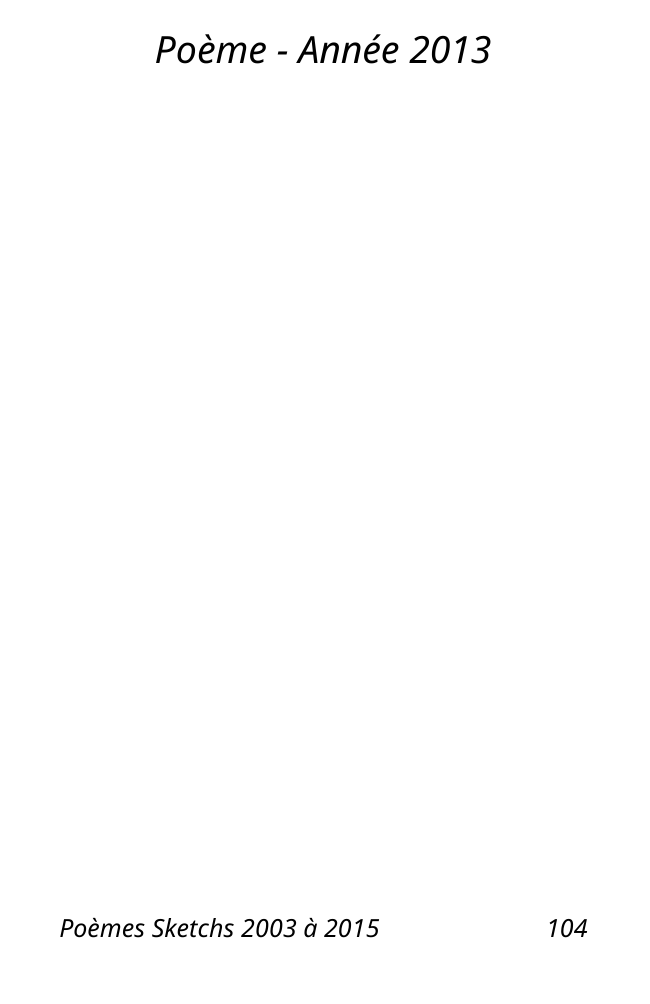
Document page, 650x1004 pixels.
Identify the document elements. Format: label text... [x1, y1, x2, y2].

subtitle Poème - Année 2013 [59, 24, 591, 75]
